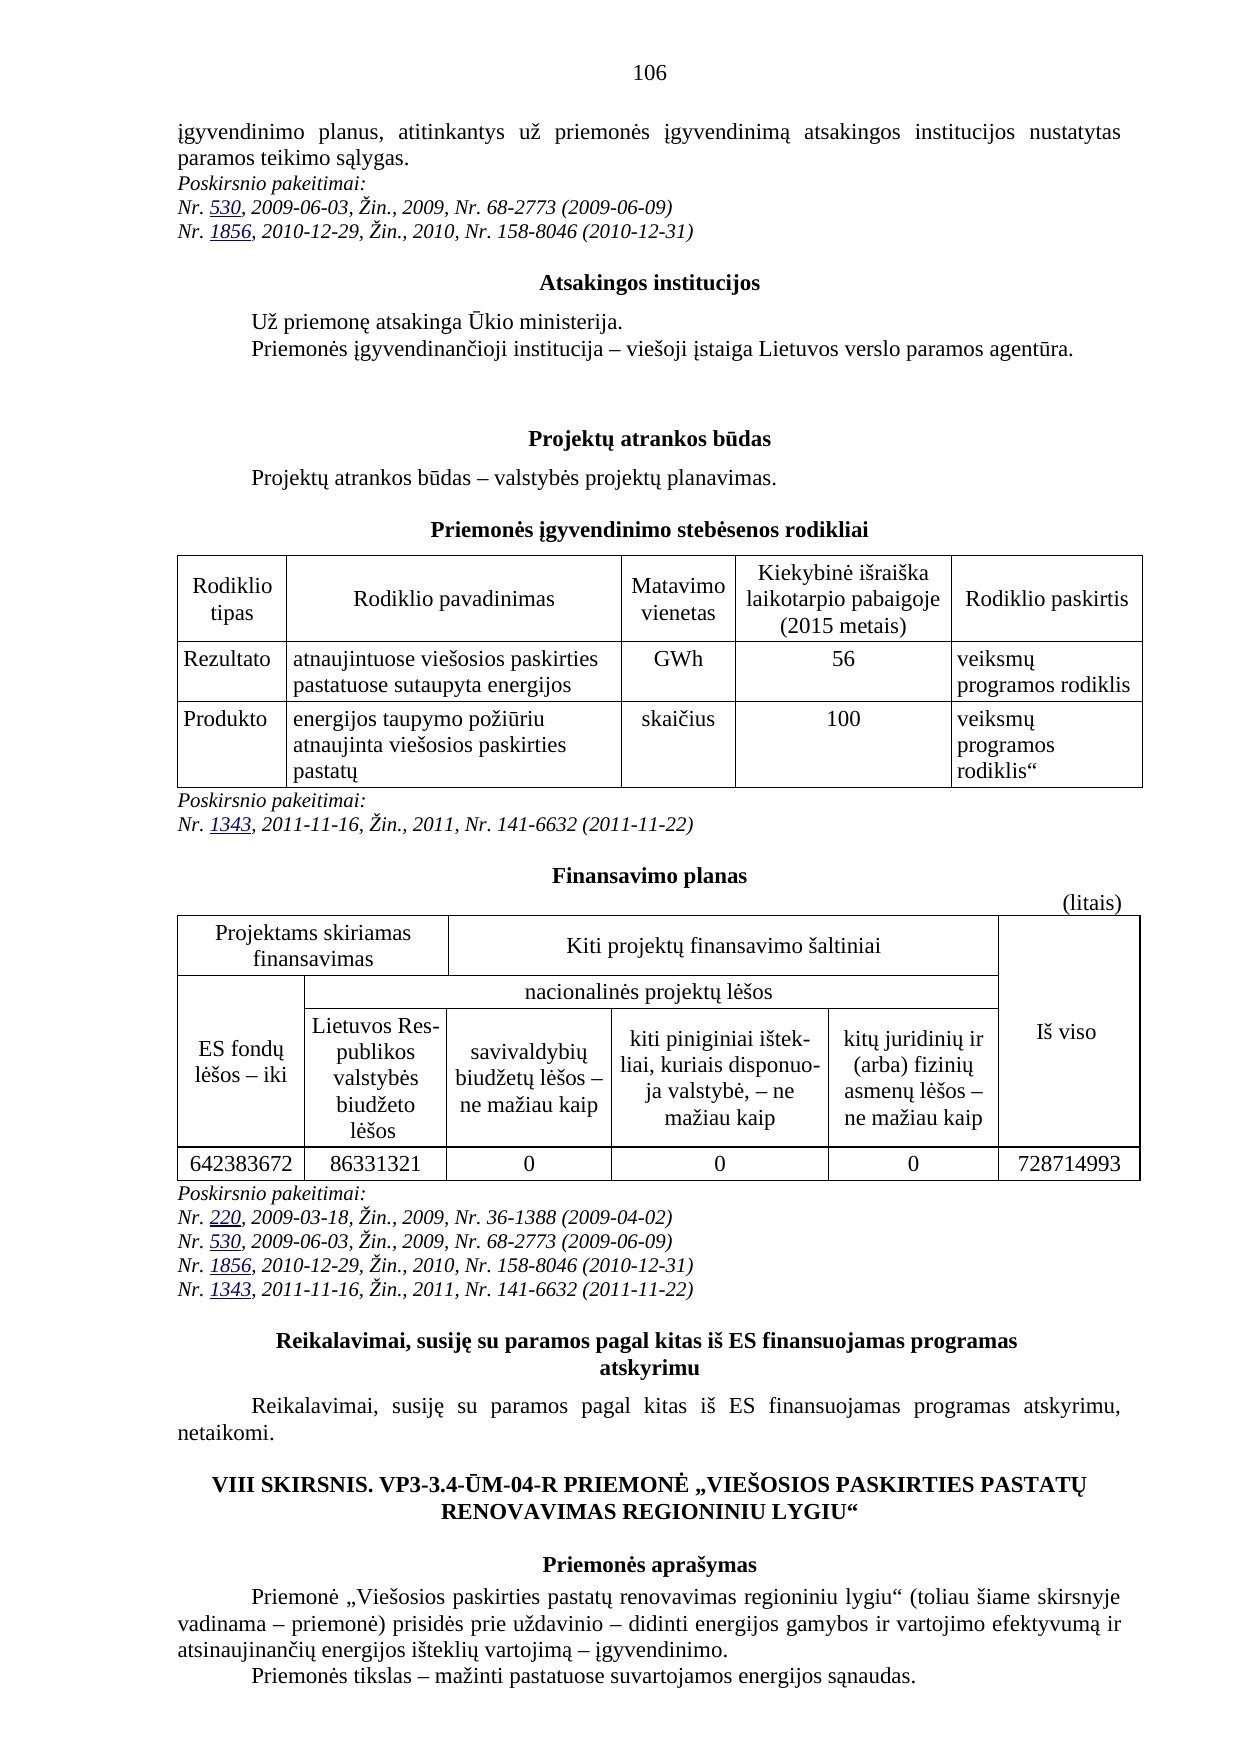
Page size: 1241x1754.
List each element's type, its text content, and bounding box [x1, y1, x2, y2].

table_cell Produkto [178, 702, 286, 787]
text Nr. 530, 2009-06-03, Žin., 2009, Nr. 68-2773 (2009-06-09) [177, 195, 1122, 219]
text Projektų atrankos būdas [177, 425, 1122, 451]
text Priemonės aprašymas [177, 1551, 1122, 1577]
text Priemonė „Viešosios paskirties pastatų renovavimas regioniniu lygiu“ (toliau šiame skirsnyje vadinama – priemonė) prisidės prie uždavinio – didinti energijos gamybos ir vartojimo efektyvumą ir atsinaujinančių energijos išteklių vartojimą – įgyvendinimo. [177, 1583, 1122, 1662]
table_header Rodiklio tipas [178, 556, 286, 641]
text Nr. 1343, 2011-11-16, Žin., 2011, Nr. 141-6632 (2011-11-22) [177, 1277, 1122, 1301]
table_cell 642383672 [178, 1148, 304, 1179]
table_header Rodiklio paskirtis [952, 556, 1142, 641]
table_header Iš viso [999, 916, 1139, 1146]
table_cell GWh [622, 642, 735, 701]
table_cell 0 [447, 1148, 611, 1179]
text VIII SKIRSNIS. VP3-3.4-ŪM-04-R PRIEMONĖ „VIEŠOSIOS PASKIRTIES PASTATŲ RENOVAVIMAS REGIONINIU LYGIU“ [177, 1472, 1122, 1524]
table_cell veiksmų programos rodiklis“ [952, 702, 1142, 787]
table_cell energijos taupymo požiūriu atnaujinta viešosios paskirties pastatų [287, 702, 621, 787]
table_cell Lietuvos Res­publikos valsty­bės biudžeto lėšos [305, 1009, 446, 1146]
text Reikalavimai, susiję su paramos pagal kitas iš ES finansuojamas programas atskyrimu, netaikomi. [177, 1392, 1122, 1445]
text Nr. 1343, 2011-11-16, Žin., 2011, Nr. 141-6632 (2011-11-22) [177, 812, 1122, 836]
text Už priemonę atsakinga Ūkio ministerija. [177, 308, 1122, 334]
table_cell veiksmų programos rodiklis [952, 642, 1142, 701]
table_cell 56 [736, 642, 951, 701]
table_cell atnaujintuose viešosios paskirties pastatuose sutaupyta energijos [287, 642, 621, 701]
text Nr. 530, 2009-06-03, Žin., 2009, Nr. 68-2773 (2009-06-09) [177, 1229, 1122, 1253]
text Nr. 1856, 2010-12-29, Žin., 2010, Nr. 158-8046 (2010-12-31) [177, 219, 1122, 243]
table_header Rodiklio pavadinimas [287, 556, 621, 641]
table_cell nacionalinės projektų lėšos [305, 976, 998, 1008]
text Finansavimo planas [177, 862, 1122, 888]
table_cell savivaldybių biudžetų lėšos – ne mažiau kaip [447, 1009, 611, 1146]
table_cell 0 [612, 1148, 828, 1179]
table_cell 100 [736, 702, 951, 787]
text Atsakingos institucijos [177, 269, 1122, 296]
text Poskirsnio pakeitimai: [177, 788, 1122, 812]
table_cell Rezultato [178, 642, 286, 701]
text įgyvendinimo planus, atitinkantys už priemonės įgyvendinimą atsakingos institucijos nustatytas paramos teikimo sąlygas. [177, 118, 1122, 171]
text Projektų atrankos būdas – valstybės projektų planavimas. [177, 464, 1122, 490]
table_header Matavimo vienetas [622, 556, 735, 641]
text Priemonės įgyvendinančioji institucija – viešoji įstaiga Lietuvos verslo paramos agentūra. [177, 334, 1122, 361]
text Nr. 1856, 2010-12-29, Žin., 2010, Nr. 158-8046 (2010-12-31) [177, 1253, 1122, 1277]
table_cell ES fondų lėšos – iki [178, 976, 304, 1146]
table_header Projektams skiriamas finansavimas [178, 916, 448, 974]
table_cell kitų juridinių ir (arba) fizinių asmenų lėšos – ne mažiau kaip [829, 1009, 998, 1146]
table_cell skaičius [622, 702, 735, 787]
text Poskirsnio pakeitimai: [177, 171, 1122, 195]
text Poskirsnio pakeitimai: [177, 1181, 1122, 1205]
text Nr. 220, 2009-03-18, Žin., 2009, Nr. 36-1388 (2009-04-02) [177, 1205, 1122, 1229]
table_cell 86331321 [305, 1148, 446, 1179]
table_header Kiti projektų finansavimo šaltiniai [449, 916, 998, 974]
table_header Kiekybinė išraiška laikotarpio pabaigoje (2015 metais) [736, 556, 951, 641]
table_cell 0 [829, 1148, 998, 1179]
text (litais) [177, 888, 1122, 915]
table_cell 728714993 [999, 1148, 1139, 1179]
table_cell kiti piniginiai ištek­liai, kuriais disponuo­ja valstybė, – ne mažiau kaip [612, 1009, 828, 1146]
text Priemonės įgyvendinimo stebėsenos rodikliai [177, 516, 1122, 543]
text Priemonės tikslas – mažinti pastatuose suvartojamos energijos sąnaudas. [177, 1662, 1122, 1689]
text Reikalavimai, susiję su paramos pagal kitas iš ES finansuojamas programas atskyrimu [177, 1327, 1122, 1380]
